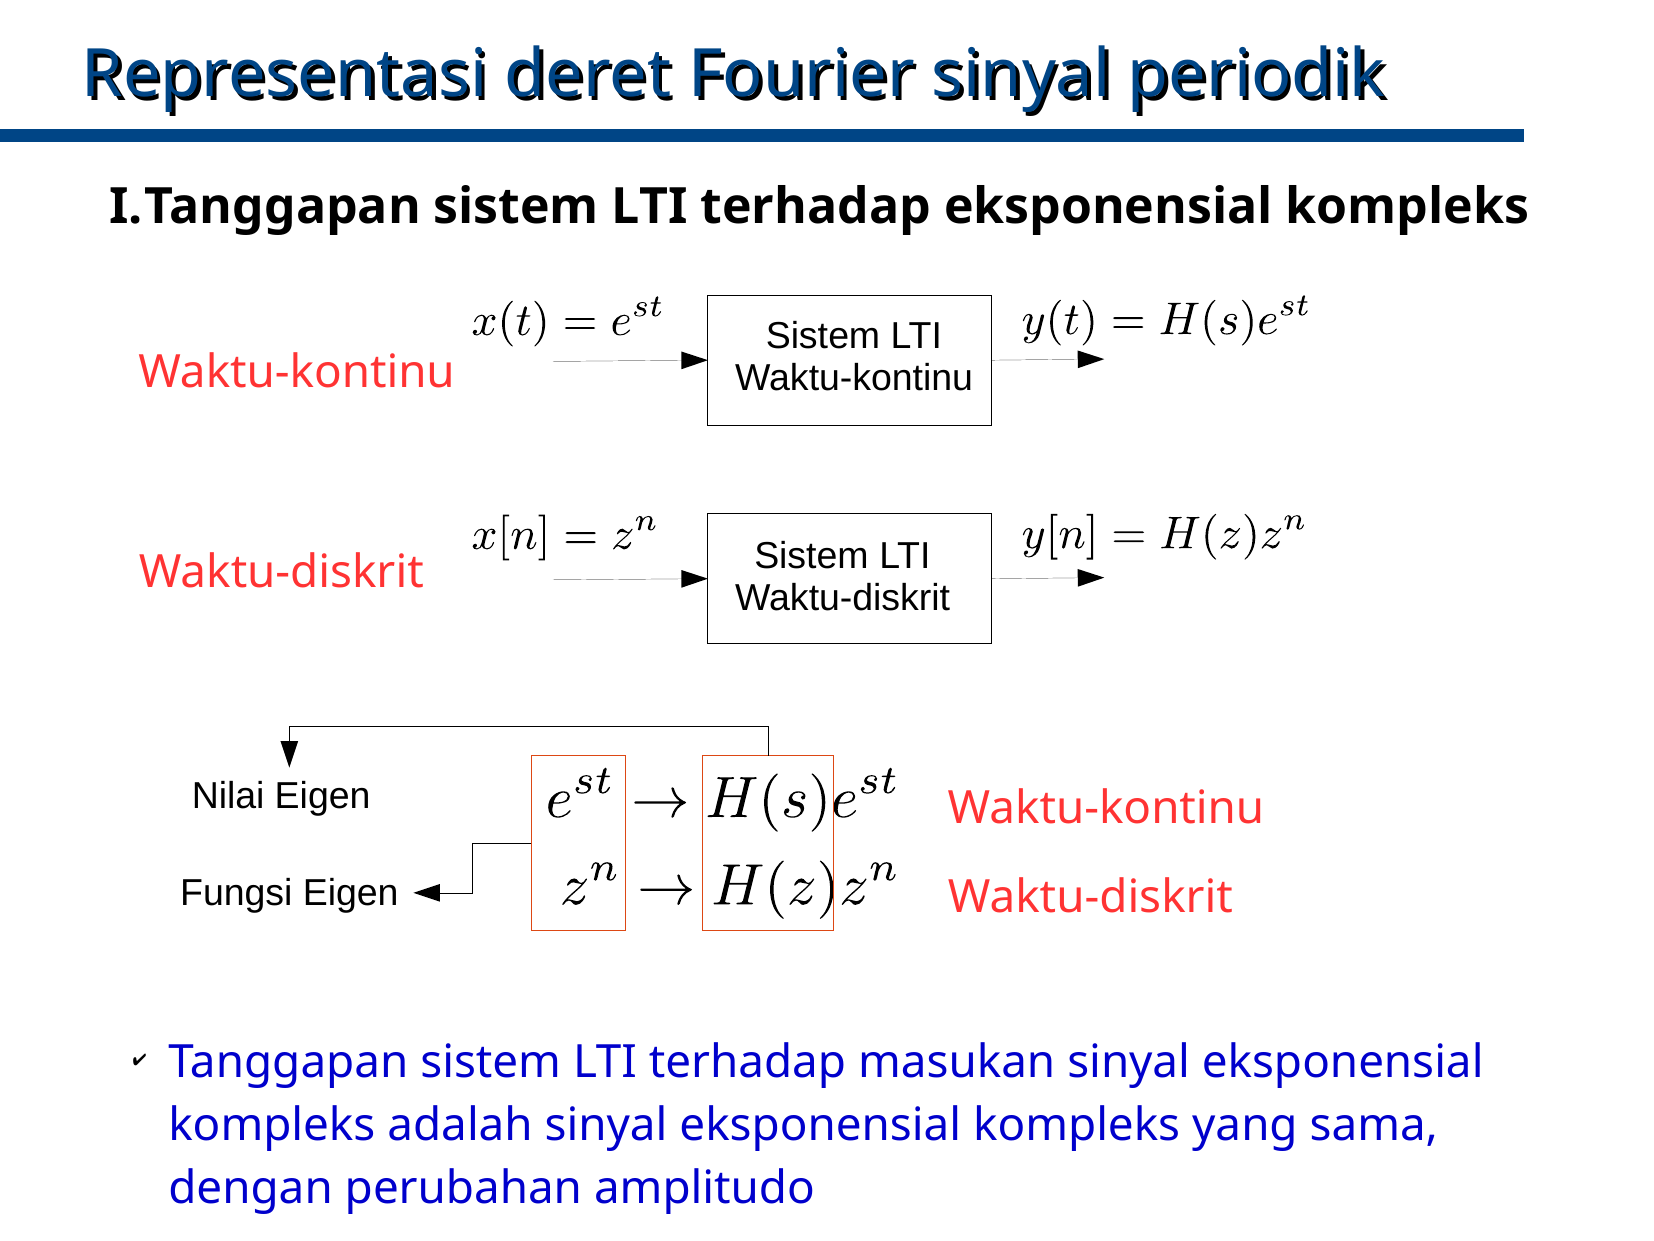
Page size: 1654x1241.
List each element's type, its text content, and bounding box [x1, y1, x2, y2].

text_box Sistem LTI Waktu-kontinu [720, 307, 1228, 406]
text_box [545, 767, 625, 919]
text_box [703, 768, 833, 919]
text_box Waktu-diskrit [124, 531, 576, 603]
text_box Representasi deret Fourier sinyal periodik [81, 0, 1547, 156]
text_box [471, 296, 663, 347]
text_box Fungsi Eigen [165, 864, 414, 922]
text_box Tanggapan sistem LTI terhadap eksponensial kompleks [94, 162, 1654, 242]
text_box [1021, 295, 1310, 346]
text_box [471, 514, 658, 561]
text_box Waktu-kontinu [933, 767, 1446, 839]
text_box Nilai Eigen [177, 767, 402, 825]
text_box Sistem LTI Waktu-diskrit [720, 527, 1183, 626]
text_box Tanggapan sistem LTI terhadap masukan sinyal eksponensial kompleks adalah sinyal eksponensial kompleks yang sama, dengan perubahan amplitudo [118, 1021, 1501, 1241]
text_box [1021, 513, 1306, 560]
text_box [626, 768, 702, 919]
text_box [0, 129, 81, 142]
text_box Waktu-diskrit [933, 856, 1385, 928]
text_box Waktu-kontinu [123, 330, 637, 402]
text_box [834, 767, 898, 919]
